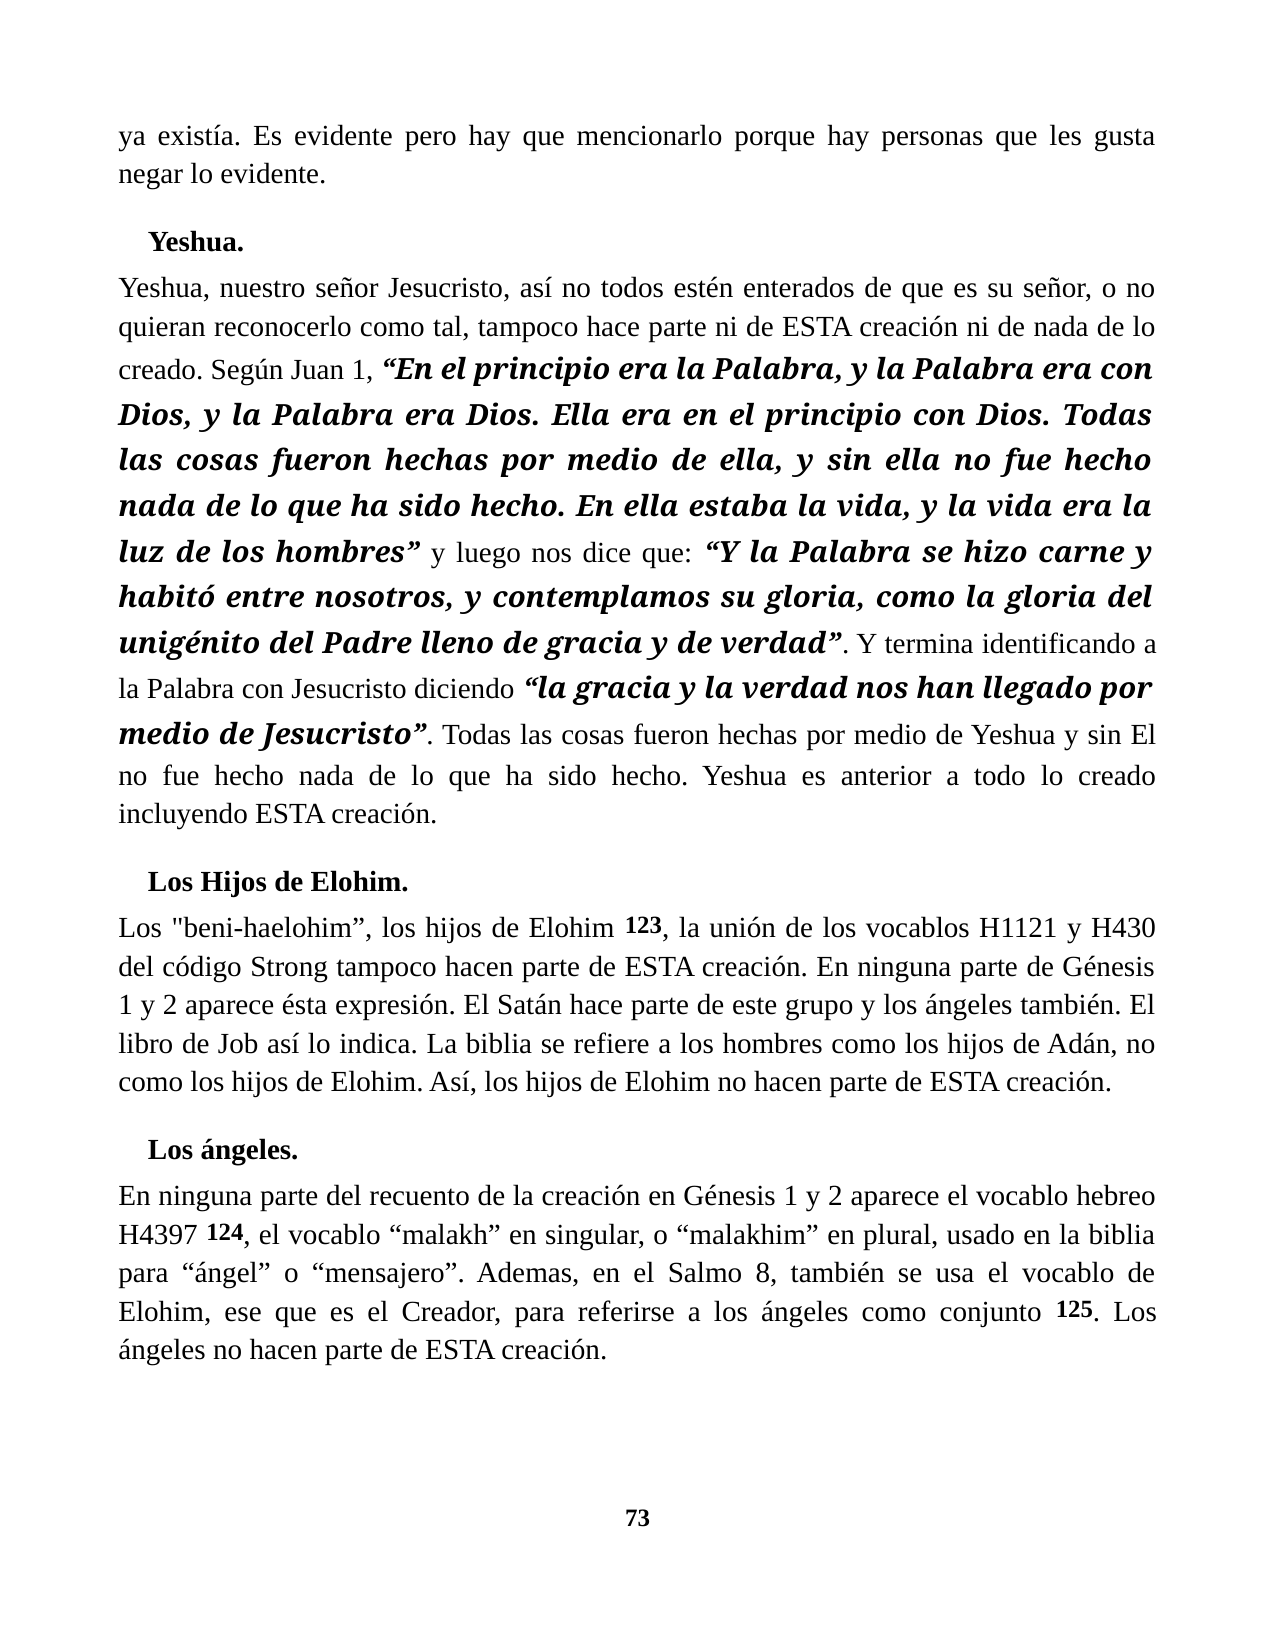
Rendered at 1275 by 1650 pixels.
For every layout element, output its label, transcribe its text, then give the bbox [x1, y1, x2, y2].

text ya existía. Es evidente pero hay que mencionarlo porque hay personas que les gusta negar lo evidente. [118, 118, 1157, 190]
text Yeshua, nuestro señor Jesucristo, así no todos estén enterados de que es su señor, o no quieran reconocerlo como tal, tampoco hace parte ni de ESTA creación ni de nada de lo creado. Según Juan 1, “En el principio era la Palabra, y la Palabra era con Dios, y la Palabra era Dios. Ella era en el principio con Dios. Todas las cosas fueron hechas por medio de ella, y sin ella no fue hecho nada de lo que ha sido hecho. En ella estaba la vida, y la vida era la luz de los hombres” y luego nos dice que: “Y la Palabra se hizo carne y habitó entre nosotros, y contemplamos su gloria, como la gloria del unigénito del Padre lleno de gracia y de verdad”. Y termina identificando a la Palabra con Jesucristo diciendo “la gracia y la verdad nos han llegado por medio de Jesucristo”. Todas las cosas fueron hechas por medio de Yeshua y sin El no fue hecho nada de lo que ha sido hecho. Yeshua es anterior a todo lo creado incluyendo ESTA creación. [118, 270, 1157, 830]
subtitle Los Hijos de Elohim. [148, 864, 1157, 898]
subtitle Yeshua. [148, 224, 1157, 258]
subtitle Los ángeles. [148, 1132, 1157, 1166]
text En ninguna parte del recuento de la creación en Génesis 1 y 2 aparece el vocablo hebreo H4397 , el vocablo “malakh” en singular, o “malakhim” en plural, usado en la biblia para “ángel” o “mensajero”. Ademas, en el Salmo 8, también se usa el vocablo de Elohim, ese que es el Creador, para referirse a los ángeles como conjunto . Los ángeles no hacen parte de ESTA creación. [118, 1178, 1157, 1366]
text Los "beni-haelohim”, los hijos de Elohim , la unión de los vocablos H1121 y H430 del código Strong tampoco hacen parte de ESTA creación. En ninguna parte de Génesis 1 y 2 aparece ésta expresión. El Satán hace parte de este grupo y los ángeles también. El libro de Job así lo indica. La biblia se refiere a los hombres como los hijos de Adán, no como los hijos de Elohim. Así, los hijos de Elohim no hacen parte de ESTA creación. [118, 910, 1157, 1098]
